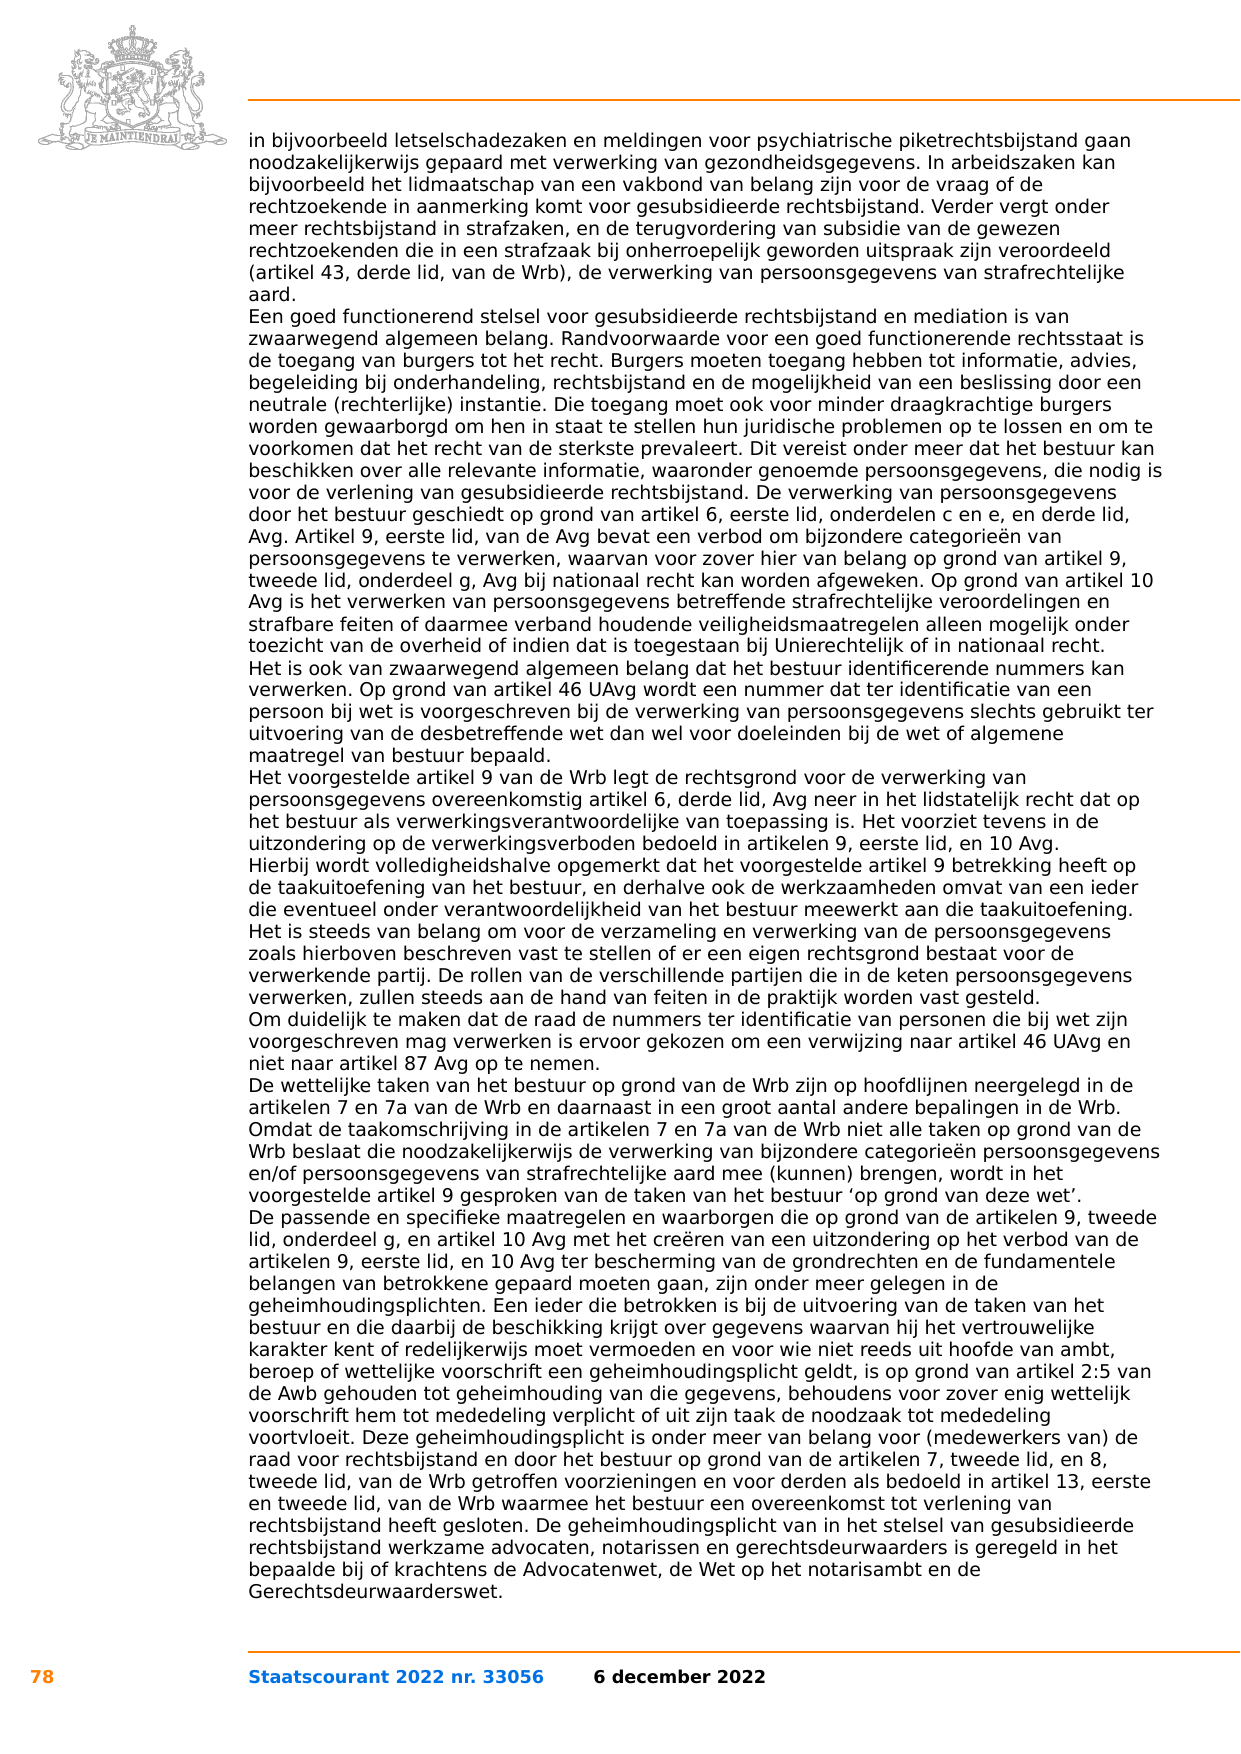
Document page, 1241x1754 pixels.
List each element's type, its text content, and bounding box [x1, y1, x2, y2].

text in bijvoorbeeld letselschadezaken en meldingen voor psychiatrische piketrechtsbijstand gaan noodzakelijkerwijs gepaard met verwerking van gezondheidsgegevens. In arbeidszaken kan bijvoorbeeld het lidmaatschap van een vakbond van belang zijn voor de vraag of de rechtzoekende in aanmerking komt voor gesubsidieerde rechtsbijstand. Verder vergt onder meer rechtsbijstand in strafzaken, en de terugvordering van subsidie van de gewezen rechtzoekenden die in een strafzaak bij onherroepelijk geworden uitspraak zijn veroordeeld (artikel 43, derde lid, van de Wrb), de verwerking van persoonsgegevens van strafrechtelijke aard. [248, 130, 1163, 306]
text De wettelijke taken van het bestuur op grond van de Wrb zijn op hoofdlijnen neergelegd in de artikelen 7 en 7a van de Wrb en daarnaast in een groot aantal andere bepalingen in de Wrb. Omdat de taakomschrijving in de artikelen 7 en 7a van de Wrb niet alle taken op grond van de Wrb beslaat die noodzakelijkerwijs de verwerking van bijzondere categorieën persoonsgegevens en/of persoonsgegevens van strafrechtelijke aard mee (kunnen) brengen, wordt in het voorgestelde artikel 9 gesproken van de taken van het bestuur ‘op grond van deze wet’. [248, 1075, 1163, 1207]
text Het voorgestelde artikel 9 van de Wrb legt de rechtsgrond voor de verwerking van persoonsgegevens overeenkomstig artikel 6, derde lid, Avg neer in het lidstatelijk recht dat op het bestuur als verwerkingsverantwoordelijke van toepassing is. Het voorziet tevens in de uitzondering op de verwerkingsverboden bedoeld in artikelen 9, eerste lid, en 10 Avg. [248, 767, 1163, 855]
text Hierbij wordt volledigheidshalve opgemerkt dat het voorgestelde artikel 9 betrekking heeft op de taakuitoefening van het bestuur, en derhalve ook de werkzaamheden omvat van een ieder die eventueel onder verantwoordelijkheid van het bestuur meewerkt aan die taakuitoefening. Het is steeds van belang om voor de verzameling en verwerking van de persoonsgegevens zoals hierboven beschreven vast te stellen of er een eigen rechtsgrond bestaat voor de verwerkende partij. De rollen van de verschillende partijen die in de keten persoonsgegevens verwerken, zullen steeds aan de hand van feiten in de praktijk worden vast gesteld. [248, 855, 1163, 1009]
text Het is ook van zwaarwegend algemeen belang dat het bestuur identificerende nummers kan verwerken. Op grond van artikel 46 UAvg wordt een nummer dat ter identificatie van een persoon bij wet is voorgeschreven bij de verwerking van persoonsgegevens slechts gebruikt ter uitvoering van de desbetreffende wet dan wel voor doeleinden bij de wet of algemene maatregel van bestuur bepaald. [248, 657, 1163, 767]
text Om duidelijk te maken dat de raad de nummers ter identificatie van personen die bij wet zijn voorgeschreven mag verwerken is ervoor gekozen om een verwijzing naar artikel 46 UAvg en niet naar artikel 87 Avg op te nemen. [248, 1009, 1163, 1075]
picture [38, 25, 227, 150]
text De passende en specifieke maatregelen en waarborgen die op grond van de artikelen 9, tweede lid, onderdeel g, en artikel 10 Avg met het creëren van een uitzondering op het verbod van de artikelen 9, eerste lid, en 10 Avg ter bescherming van de grondrechten en de fundamentele belangen van betrokkene gepaard moeten gaan, zijn onder meer gelegen in de geheimhoudingsplichten. Een ieder die betrokken is bij de uitvoering van de taken van het bestuur en die daarbij de beschikking krijgt over gegevens waarvan hij het vertrouwelijke karakter kent of redelijkerwijs moet vermoeden en voor wie niet reeds uit hoofde van ambt, beroep of wettelijke voorschrift een geheimhoudingsplicht geldt, is op grond van artikel 2:5 van de Awb gehouden tot geheimhouding van die gegevens, behoudens voor zover enig wettelijk voorschrift hem tot mededeling verplicht of uit zijn taak de noodzaak tot mededeling voortvloeit. Deze geheimhoudingsplicht is onder meer van belang voor (medewerkers van) de raad voor rechtsbijstand en door het bestuur op grond van de artikelen 7, tweede lid, en 8, tweede lid, van de Wrb getroffen voorzieningen en voor derden als bedoeld in artikel 13, eerste en tweede lid, van de Wrb waarmee het bestuur een overeenkomst tot verlening van rechtsbijstand heeft gesloten. De geheimhoudingsplicht van in het stelsel van gesubsidieerde rechtsbijstand werkzame advocaten, notarissen en gerechtsdeurwaarders is geregeld in het bepaalde bij of krachtens de Advocatenwet, de Wet op het notarisambt en de Gerechtsdeurwaarderswet. [248, 1207, 1163, 1602]
text Een goed functionerend stelsel voor gesubsidieerde rechtsbijstand en mediation is van zwaarwegend algemeen belang. Randvoorwaarde voor een goed functionerende rechtsstaat is de toegang van burgers tot het recht. Burgers moeten toegang hebben tot informatie, advies, begeleiding bij onderhandeling, rechtsbijstand en de mogelijkheid van een beslissing door een neutrale (rechterlijke) instantie. Die toegang moet ook voor minder draagkrachtige burgers worden gewaarborgd om hen in staat te stellen hun juridische problemen op te lossen en om te voorkomen dat het recht van de sterkste prevaleert. Dit vereist onder meer dat het bestuur kan beschikken over alle relevante informatie, waaronder genoemde persoonsgegevens, die nodig is voor de verlening van gesubsidieerde rechtsbijstand. De verwerking van persoonsgegevens door het bestuur geschiedt op grond van artikel 6, eerste lid, onderdelen c en e, en derde lid, Avg. Artikel 9, eerste lid, van de Avg bevat een verbod om bijzondere categorieën van persoonsgegevens te verwerken, waarvan voor zover hier van belang op grond van artikel 9, tweede lid, onderdeel g, Avg bij nationaal recht kan worden afgeweken. Op grond van artikel 10 Avg is het verwerken van persoonsgegevens betreffende strafrechtelijke veroordelingen en strafbare feiten of daarmee verband houdende veiligheidsmaatregelen alleen mogelijk onder toezicht van de overheid of indien dat is toegestaan bij Unierechtelijk of in nationaal recht. [248, 306, 1163, 657]
